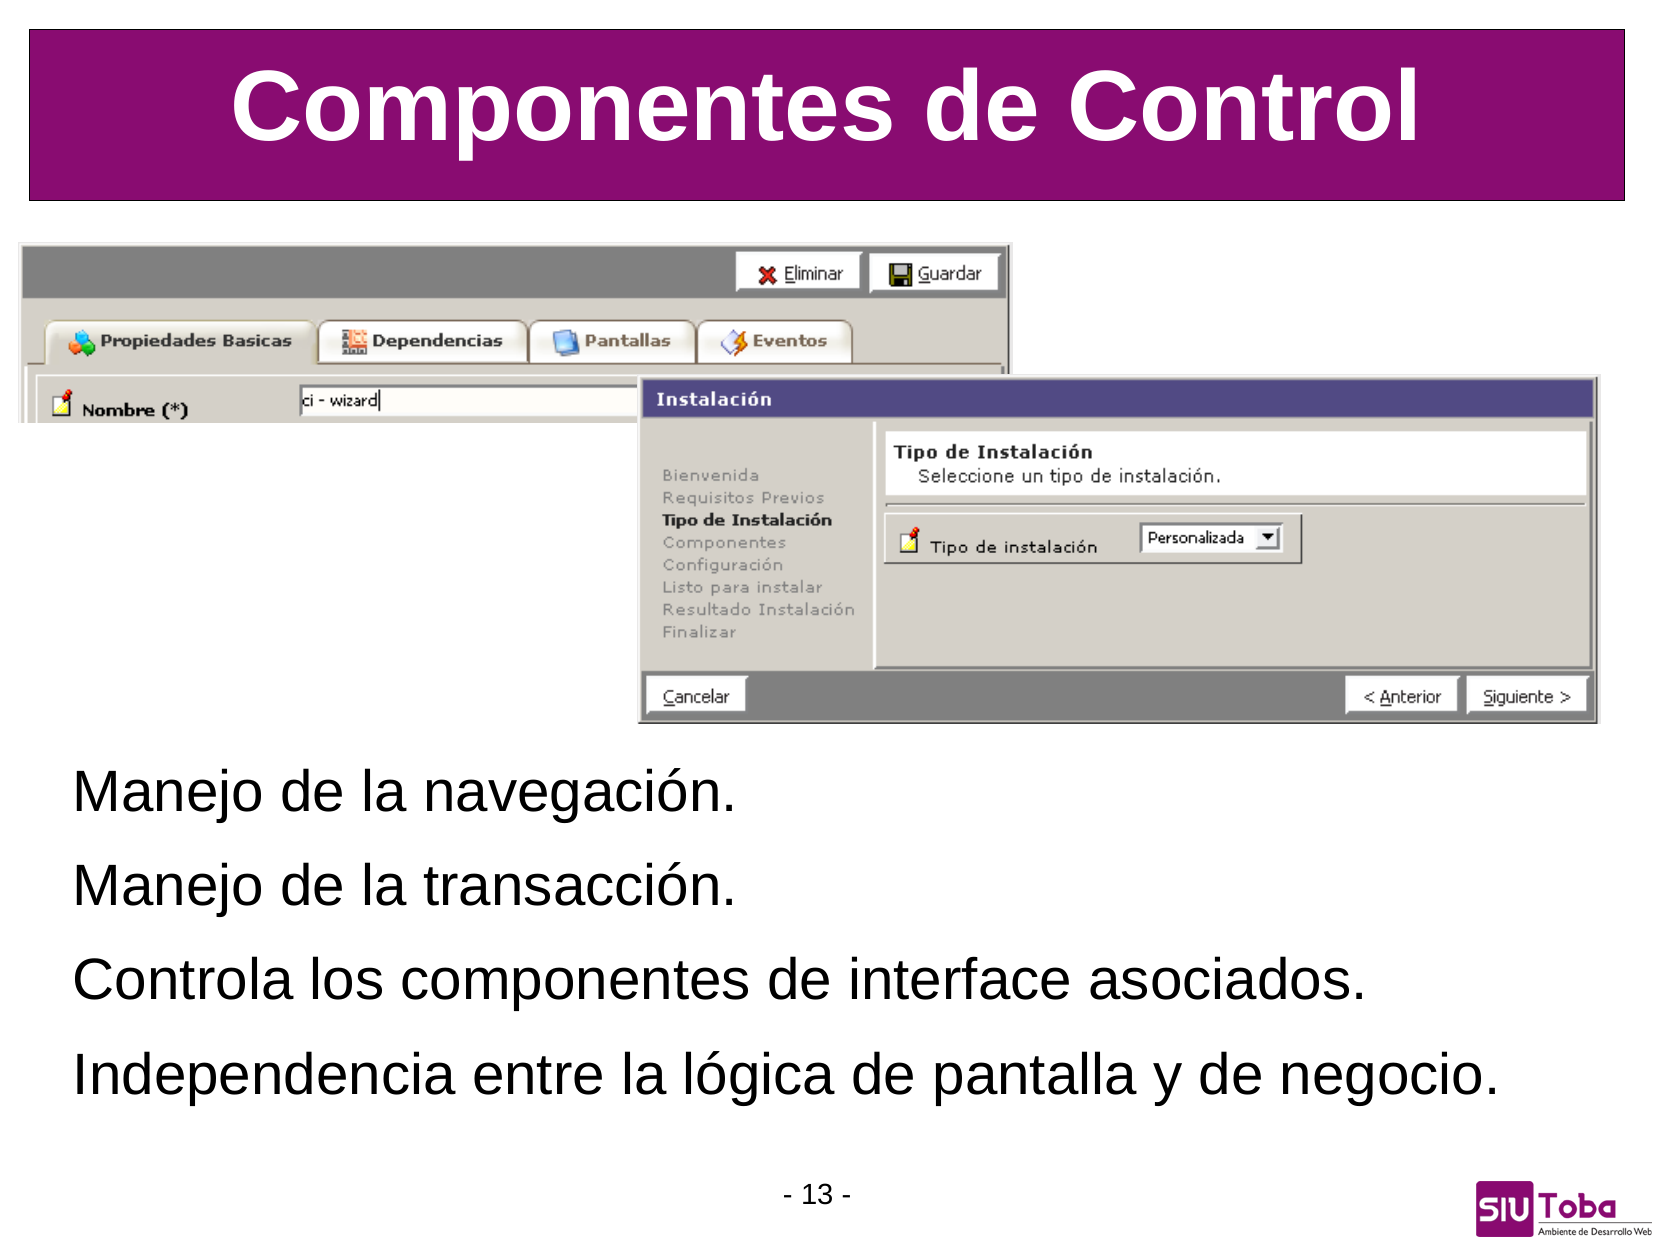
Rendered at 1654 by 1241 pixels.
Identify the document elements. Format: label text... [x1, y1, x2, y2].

picture [18, 242, 1601, 725]
list Manejo de la navegación. Manejo de la transacción. Controla los componentes de interface asociados. Independencia entre la lógica de pantalla y de negocio. [55, 758, 1538, 1173]
picture [1476, 1181, 1652, 1237]
title Componentes de Control [59, 47, 1595, 166]
